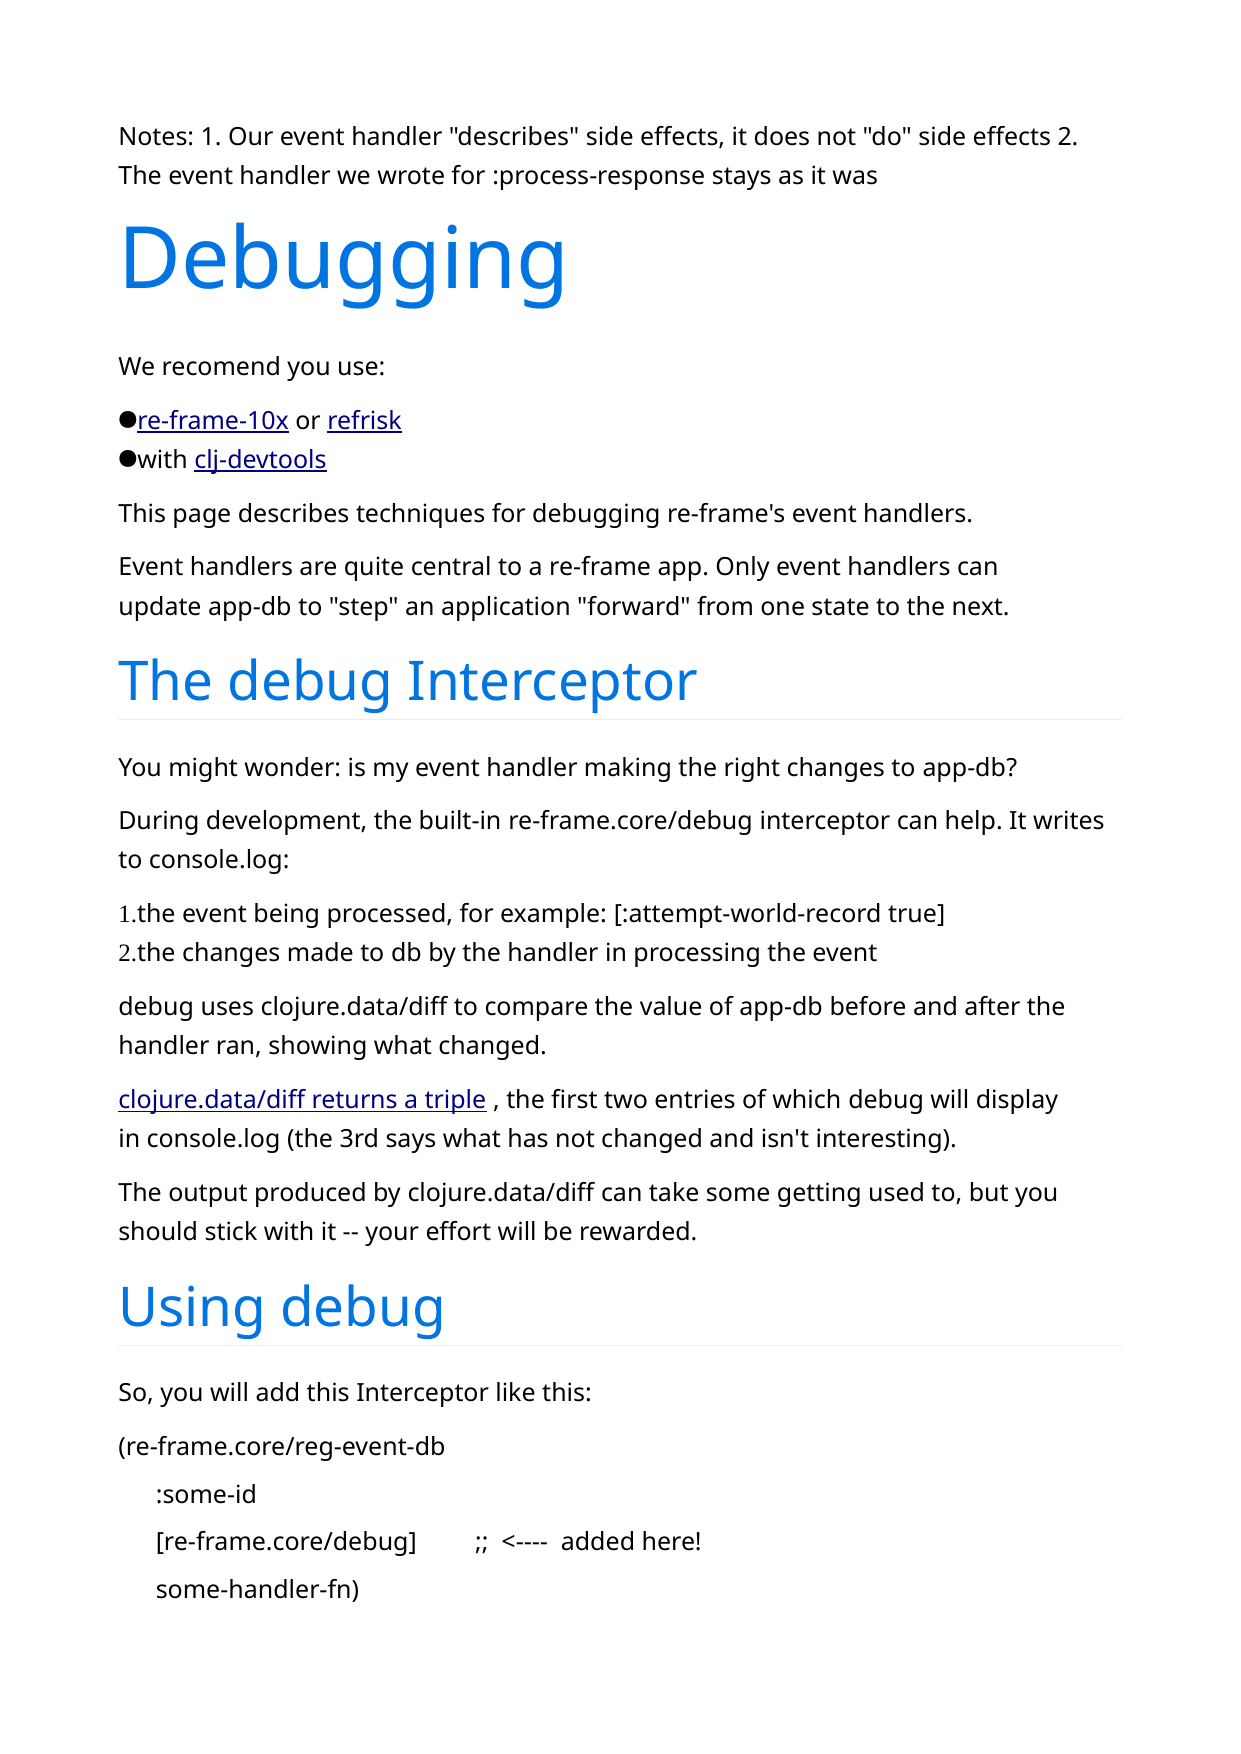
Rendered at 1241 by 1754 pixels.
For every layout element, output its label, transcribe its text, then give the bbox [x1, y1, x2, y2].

text During development, the built-in re-frame.core/debug interceptor can help. It writes to console.log: [118, 803, 1122, 876]
text Event handlers are quite central to a re-frame app. Only event handlers can update app-db to "step" an application "forward" from one state to the next. [118, 549, 1122, 622]
subtitle Using debug [118, 1268, 1122, 1345]
subtitle The debug Interceptor [118, 642, 1122, 719]
text :some-id [118, 1476, 1122, 1510]
list re-frame-10x or refrisk [118, 402, 1122, 436]
text [re-frame.core/debug] ;; <---- added here! [118, 1524, 1122, 1558]
text debug uses clojure.data/diff to compare the value of app-db before and after the handler ran, showing what changed. [118, 989, 1122, 1062]
text Notes: 1. Our event handler "describes" side effects, it does not "do" side effects 2. The event handler we wrote for :process-response stays as it was [118, 118, 1122, 191]
text clojure.data/diff returns a triple , the first two entries of which debug will display in console.log (the 3rd says what has not changed and isn't interesting). [118, 1082, 1122, 1155]
list with clj-devtools [118, 442, 1122, 476]
text We recomend you use: [118, 349, 1122, 383]
list the event being processed, for example: [:attempt-world-record true] [118, 896, 1122, 930]
text (re-frame.core/reg-event-db [118, 1429, 1122, 1463]
text So, you will add this Interceptor like this: [118, 1375, 1122, 1409]
text You might wonder: is my event handler making the right changes to app-db? [118, 749, 1122, 783]
text This page describes techniques for debugging re-frame's event handlers. [118, 495, 1122, 529]
text The output produced by clojure.data/diff can take some getting used to, but you should stick with it -- your effort will be rewarded. [118, 1175, 1122, 1248]
list the changes made to db by the handler in processing the event [118, 935, 1122, 969]
subtitle Debugging [118, 196, 1122, 313]
text some-handler-fn) [118, 1571, 1122, 1606]
